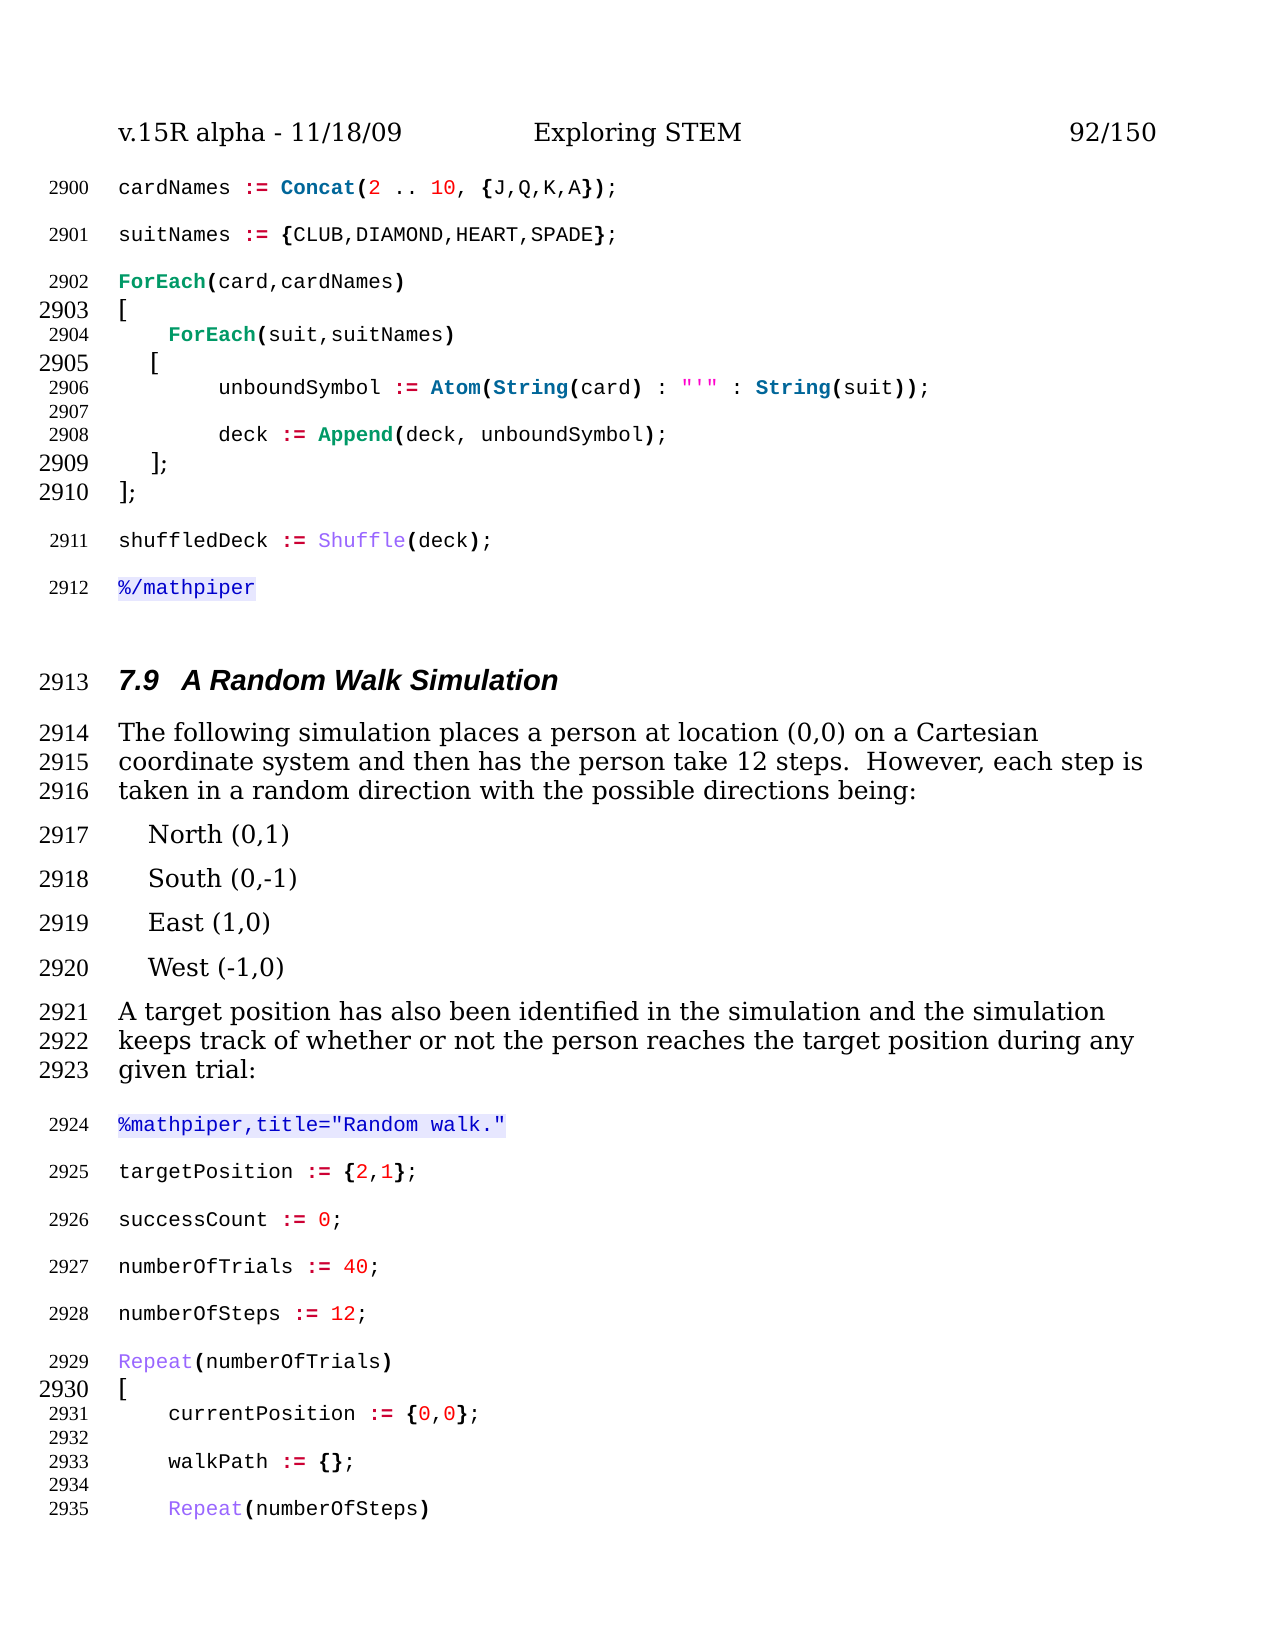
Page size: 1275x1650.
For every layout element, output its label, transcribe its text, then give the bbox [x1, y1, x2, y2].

text suitNames := {CLUB,DIAMOND,HEART,SPADE}; [118, 224, 1157, 248]
text numberOfTrials := 40; [118, 1256, 1157, 1280]
text ForEach(card,cardNames) [118, 271, 1157, 295]
text cardNames := Concat(2 .. 10, {J,Q,K,A}); [118, 177, 1157, 200]
subtitle A Random Walk Simulation [118, 663, 1157, 697]
text ]; [118, 477, 1157, 506]
text successCount := 0; [118, 1209, 1157, 1232]
text A target position has also been identified in the simulation and the simulation keeps track of whether or not the person reaches the target position during any given trial: [118, 997, 1157, 1084]
text Repeat(numberOfSteps) [118, 1498, 1157, 1522]
text ForEach(suit,suitNames) [118, 324, 1157, 348]
text numberOfSteps := 12; [118, 1303, 1157, 1327]
text North (0,1) [148, 820, 1157, 849]
text West (-1,0) [148, 953, 1157, 982]
text [ [118, 295, 1157, 324]
text East (1,0) [148, 909, 1157, 938]
text targetPosition := {2,1}; [118, 1161, 1157, 1185]
text Repeat(numberOfTrials) [118, 1351, 1157, 1374]
text deck := Append(deck, unboundSymbol); [118, 424, 1157, 448]
text currentPosition := {0,0}; [118, 1403, 1157, 1427]
text [ [118, 1374, 1157, 1403]
text %mathpiper,title="Random walk." [118, 1114, 1157, 1138]
text unboundSymbol := Atom(String(card) : "'" : String(suit)); [118, 377, 1157, 401]
text South (0,-1) [148, 864, 1157, 894]
text ]; [118, 448, 1157, 477]
text The following simulation places a person at location (0,0) on a Cartesian coordinate system and then has the person take 12 steps. However, each step is taken in a random direction with the possible directions being: [118, 718, 1157, 805]
text [ [118, 348, 1157, 377]
text shuffledDeck := Shuffle(deck); [118, 530, 1157, 553]
text walkPath := {}; [118, 1451, 1157, 1474]
text %/mathpiper [118, 577, 1157, 601]
